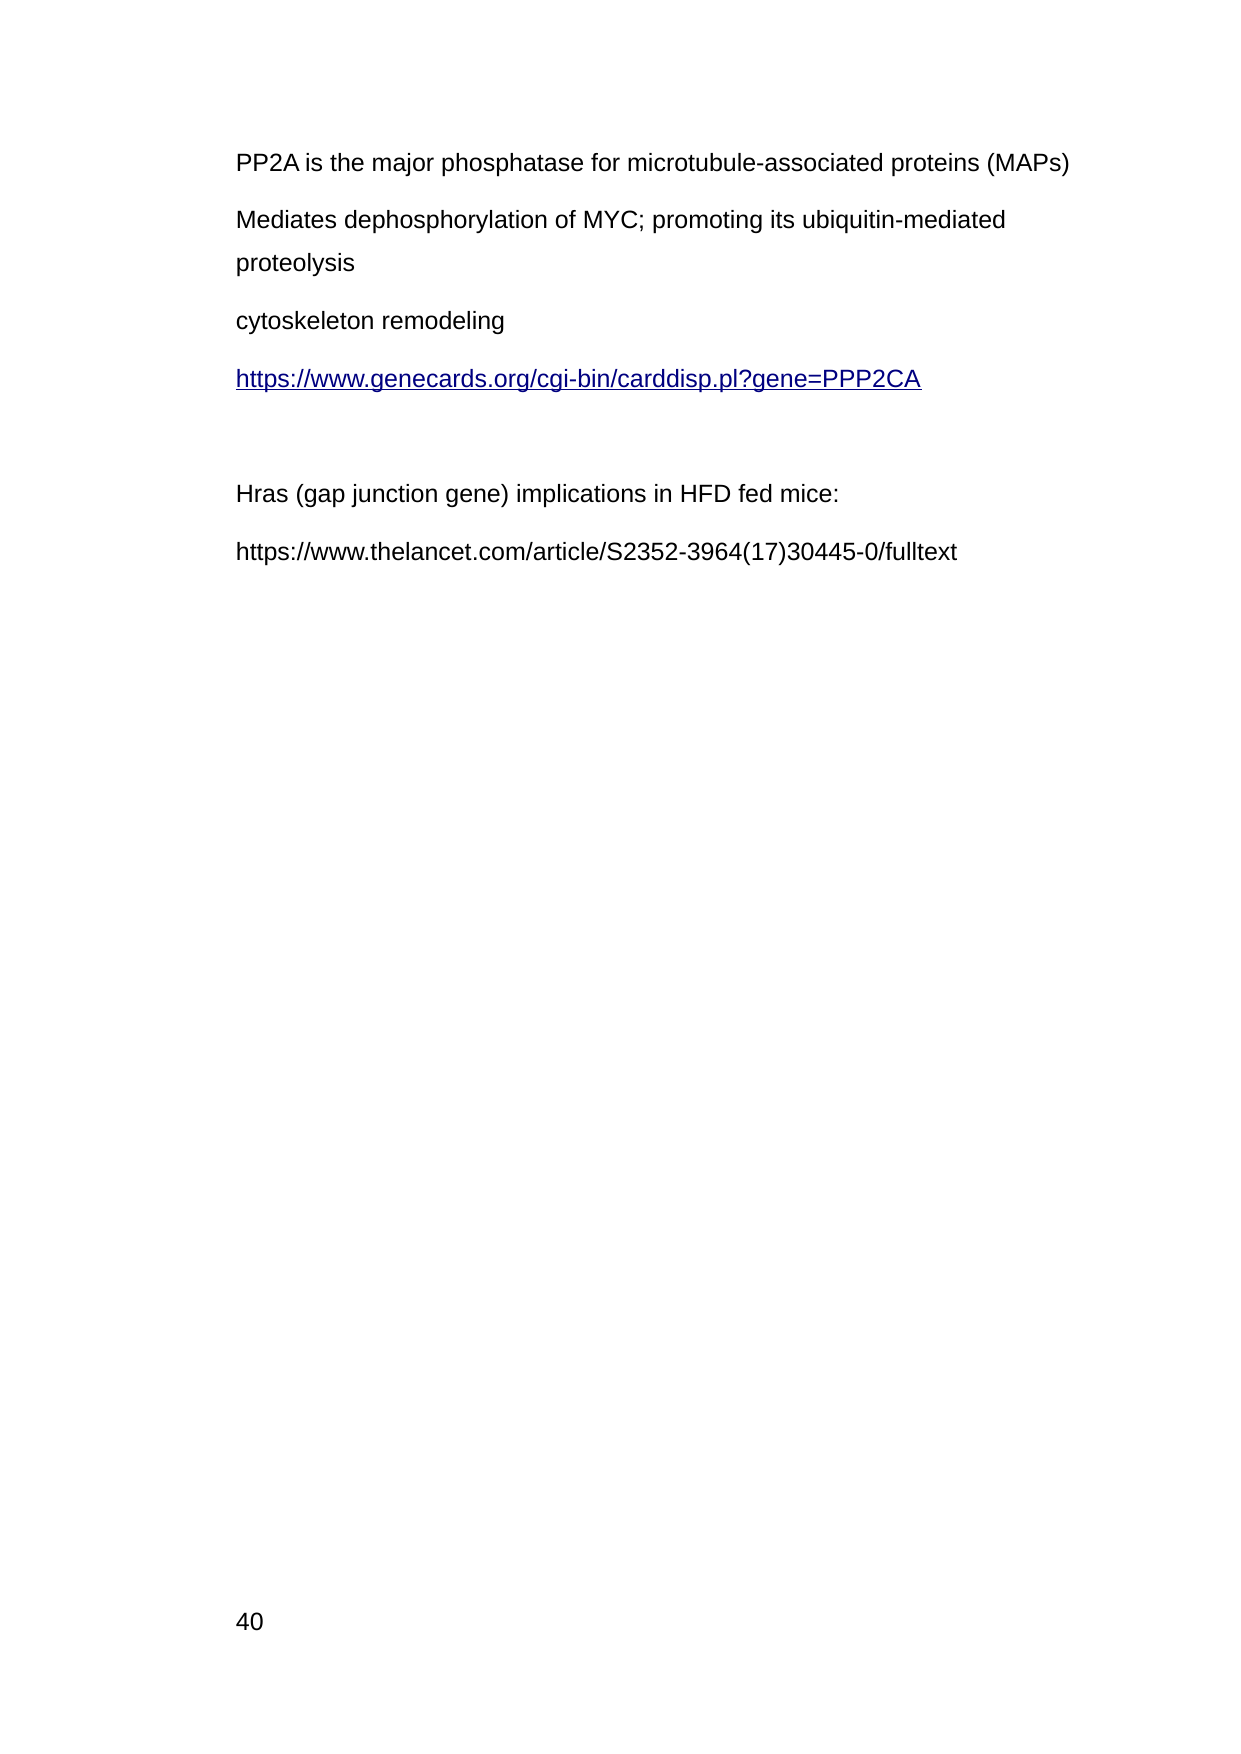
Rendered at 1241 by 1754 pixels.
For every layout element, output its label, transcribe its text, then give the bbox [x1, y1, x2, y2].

text https://www.thelancet.com/article/S2352-3964(17)30445-0/fulltext [236, 537, 1122, 566]
text cytoskeleton remodeling [236, 306, 1122, 335]
text PP2A is the major phosphatase for microtubule-associated proteins (MAPs) [236, 148, 1122, 176]
text https://www.genecards.org/cgi-bin/carddisp.pl?gene=PPP2CA [236, 364, 1122, 393]
text Mediates dephosphorylation of MYC; promoting its ubiquitin-mediated proteolysis [236, 205, 1122, 277]
text Hras (gap junction gene) implications in HFD fed mice: [236, 479, 1122, 508]
